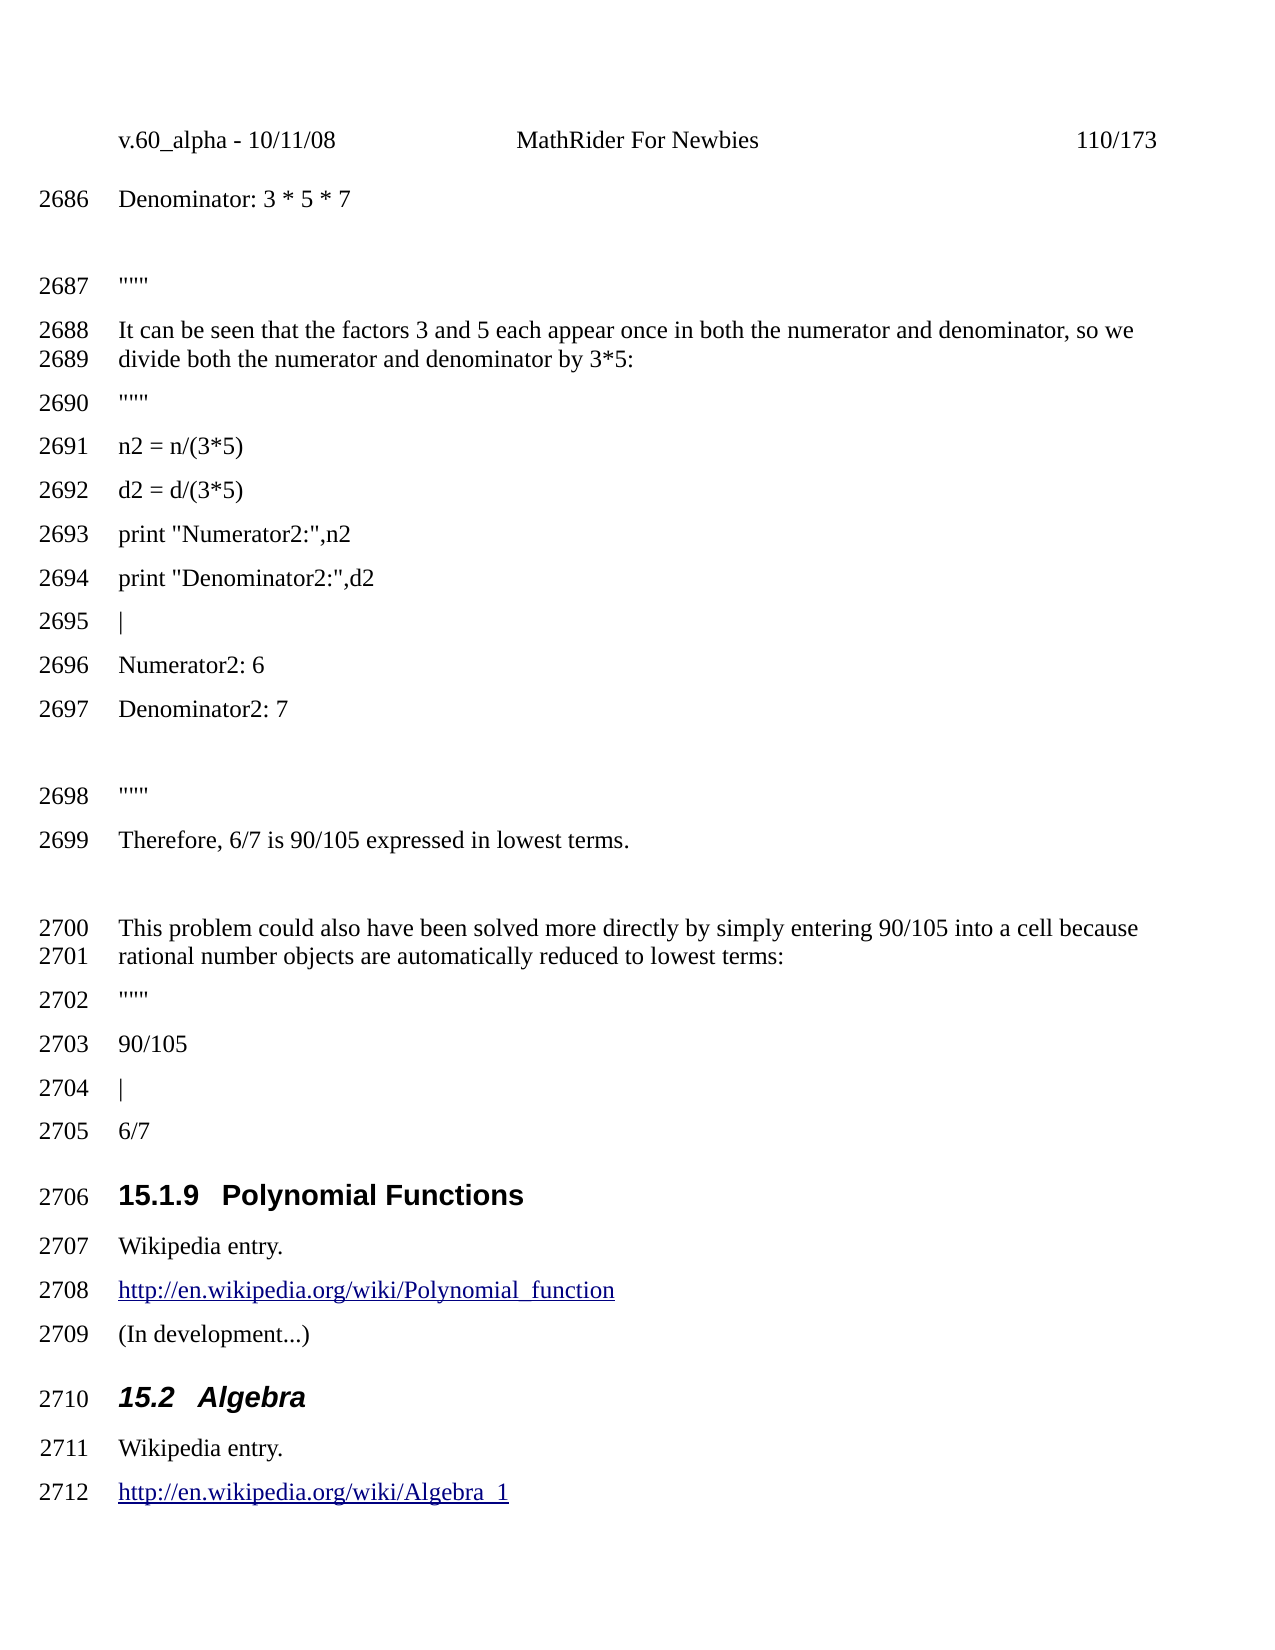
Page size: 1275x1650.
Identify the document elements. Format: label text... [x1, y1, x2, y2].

subtitle Polynomial Functions [118, 1178, 1157, 1211]
text Wikipedia entry. [118, 1231, 1157, 1260]
text | [118, 606, 1157, 635]
text Denominator: 3 * 5 * 7 [118, 184, 1157, 213]
text It can be seen that the factors 3 and 5 each appear once in both the numerator and denominator, so we divide both the numerator and denominator by 3*5: [118, 315, 1157, 373]
text """ [118, 781, 1157, 810]
text n2 = n/(3*5) [118, 431, 1157, 460]
text """ [118, 271, 1157, 300]
text http://en.wikipedia.org/wiki/Algebra_1 [118, 1477, 1157, 1506]
text | [118, 1073, 1157, 1101]
text print "Denominator2:",d2 [118, 563, 1157, 591]
subtitle Algebra [118, 1380, 1157, 1413]
text """ [118, 985, 1157, 1014]
text Numerator2: 6 [118, 650, 1157, 679]
text d2 = d/(3*5) [118, 475, 1157, 504]
text This problem could also have been solved more directly by simply entering 90/105 into a cell because rational number objects are automatically reduced to lowest terms: [118, 913, 1157, 970]
text print "Numerator2:",n2 [118, 519, 1157, 548]
text 90/105 [118, 1029, 1157, 1058]
text Denominator2: 7 [118, 694, 1157, 723]
text 6/7 [118, 1116, 1157, 1145]
text Therefore, 6/7 is 90/105 expressed in lowest terms. [118, 825, 1157, 854]
text """ [118, 388, 1157, 416]
text (In development...) [118, 1319, 1157, 1347]
text Wikipedia entry. [118, 1433, 1157, 1462]
text http://en.wikipedia.org/wiki/Polynomial_function [118, 1275, 1157, 1304]
